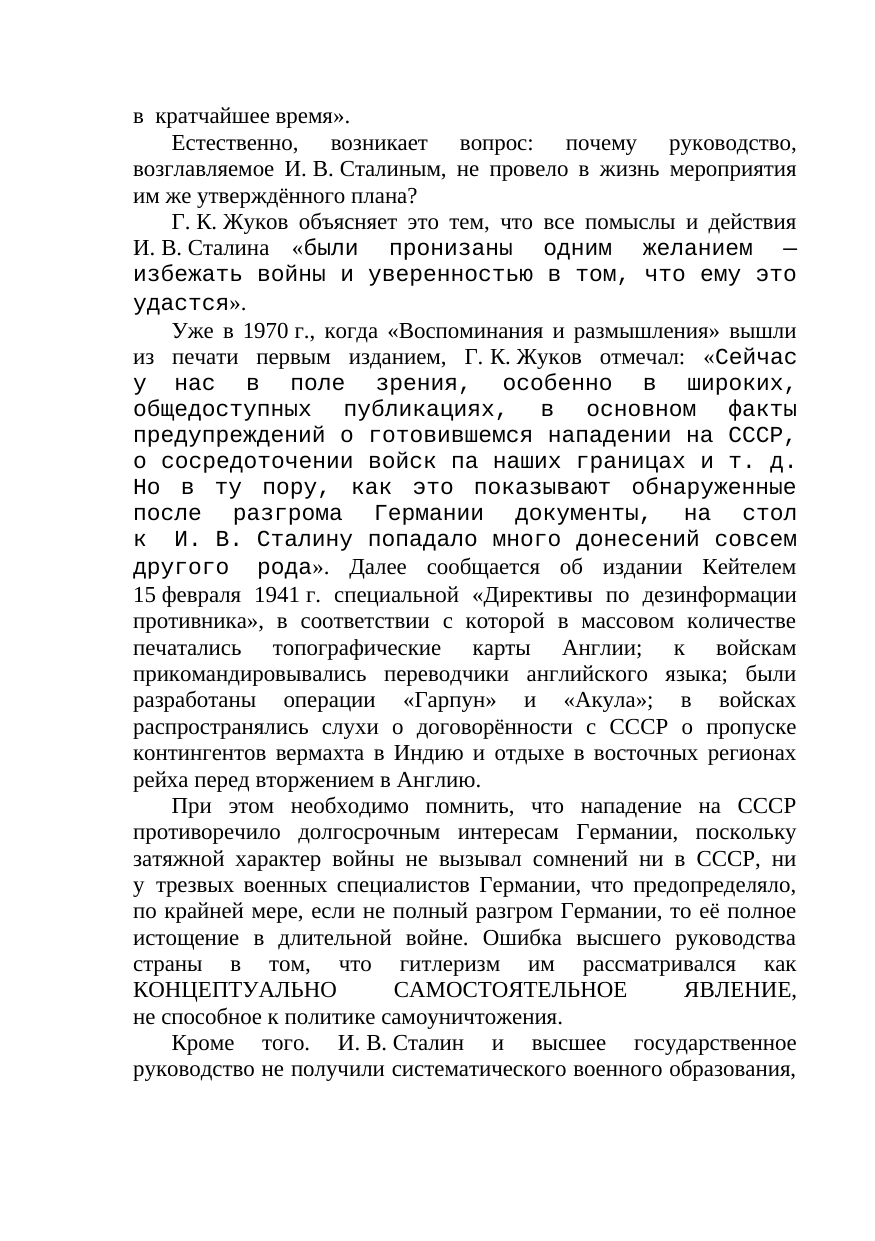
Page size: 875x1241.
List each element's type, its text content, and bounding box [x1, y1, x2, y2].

text Г. К. Жуков объясняет это тем, что все помыслы и действия И. В. Сталина «были пронизаны одним желанием — избежать войны и уверенностью в том, что ему это удастся». [133, 208, 797, 317]
text Естественно, возникает вопрос: почему руководство, возглавляемое И. В. Сталиным, не провело в жизнь мероприятия им же утверждённого плана? [133, 129, 797, 208]
text При этом необходимо помнить, что нападение на СССР противоречило долгосрочным интересам Германии, поскольку затяжной характер войны не вызывал сомнений ни в СССР, ни у трезвых военных специалистов Германии, что предопределяло, по крайней мере, если не полный разгром Германии, то её полное истощение в длительной войне. Ошибка высшего руководства страны в том, что гитлеризм им рассматривался как КОНЦЕПТУАЛЬНО САМОСТОЯТЕЛЬНОЕ ЯВЛЕНИЕ, не способное к политике самоуничтожения. [133, 792, 797, 1029]
text Уже в 1970 г., когда «Воспоминания и размышления» вышли из печати первым изданием, Г. К. Жуков отмечал: «Сейчас у нас в поле зрения, особенно в широких, общедоступных публикациях, в основном факты предупреждений о готовившемся нападении на СССР, о сосредоточении войск па наших границах и т. д. Но в ту пору, как это показывают обнаруженные после разгрома Германии документы, на стол к И. В. Сталину попадало много донесений совсем другого рода». Далее сообщается об издании Кейтелем 15 февраля 1941 г. специальной «Директивы по дезинформации противника», в соответствии с которой в массовом количестве печатались топографические карты Англии; к войскам прикомандировывались переводчики английского языка; были разработаны операции «Гарпун» и «Акула»; в войсках распространялись слухи о договорённости с СССР о пропуске контингентов вермахта в Индию и отдыхе в восточных регионах рейха перед вторжением в Англию. [133, 317, 797, 792]
text в кратчайшее время». [133, 103, 797, 129]
text Кроме того. И. В. Сталин и высшее государственное руководство не получили систематического военного образования, [133, 1029, 797, 1082]
